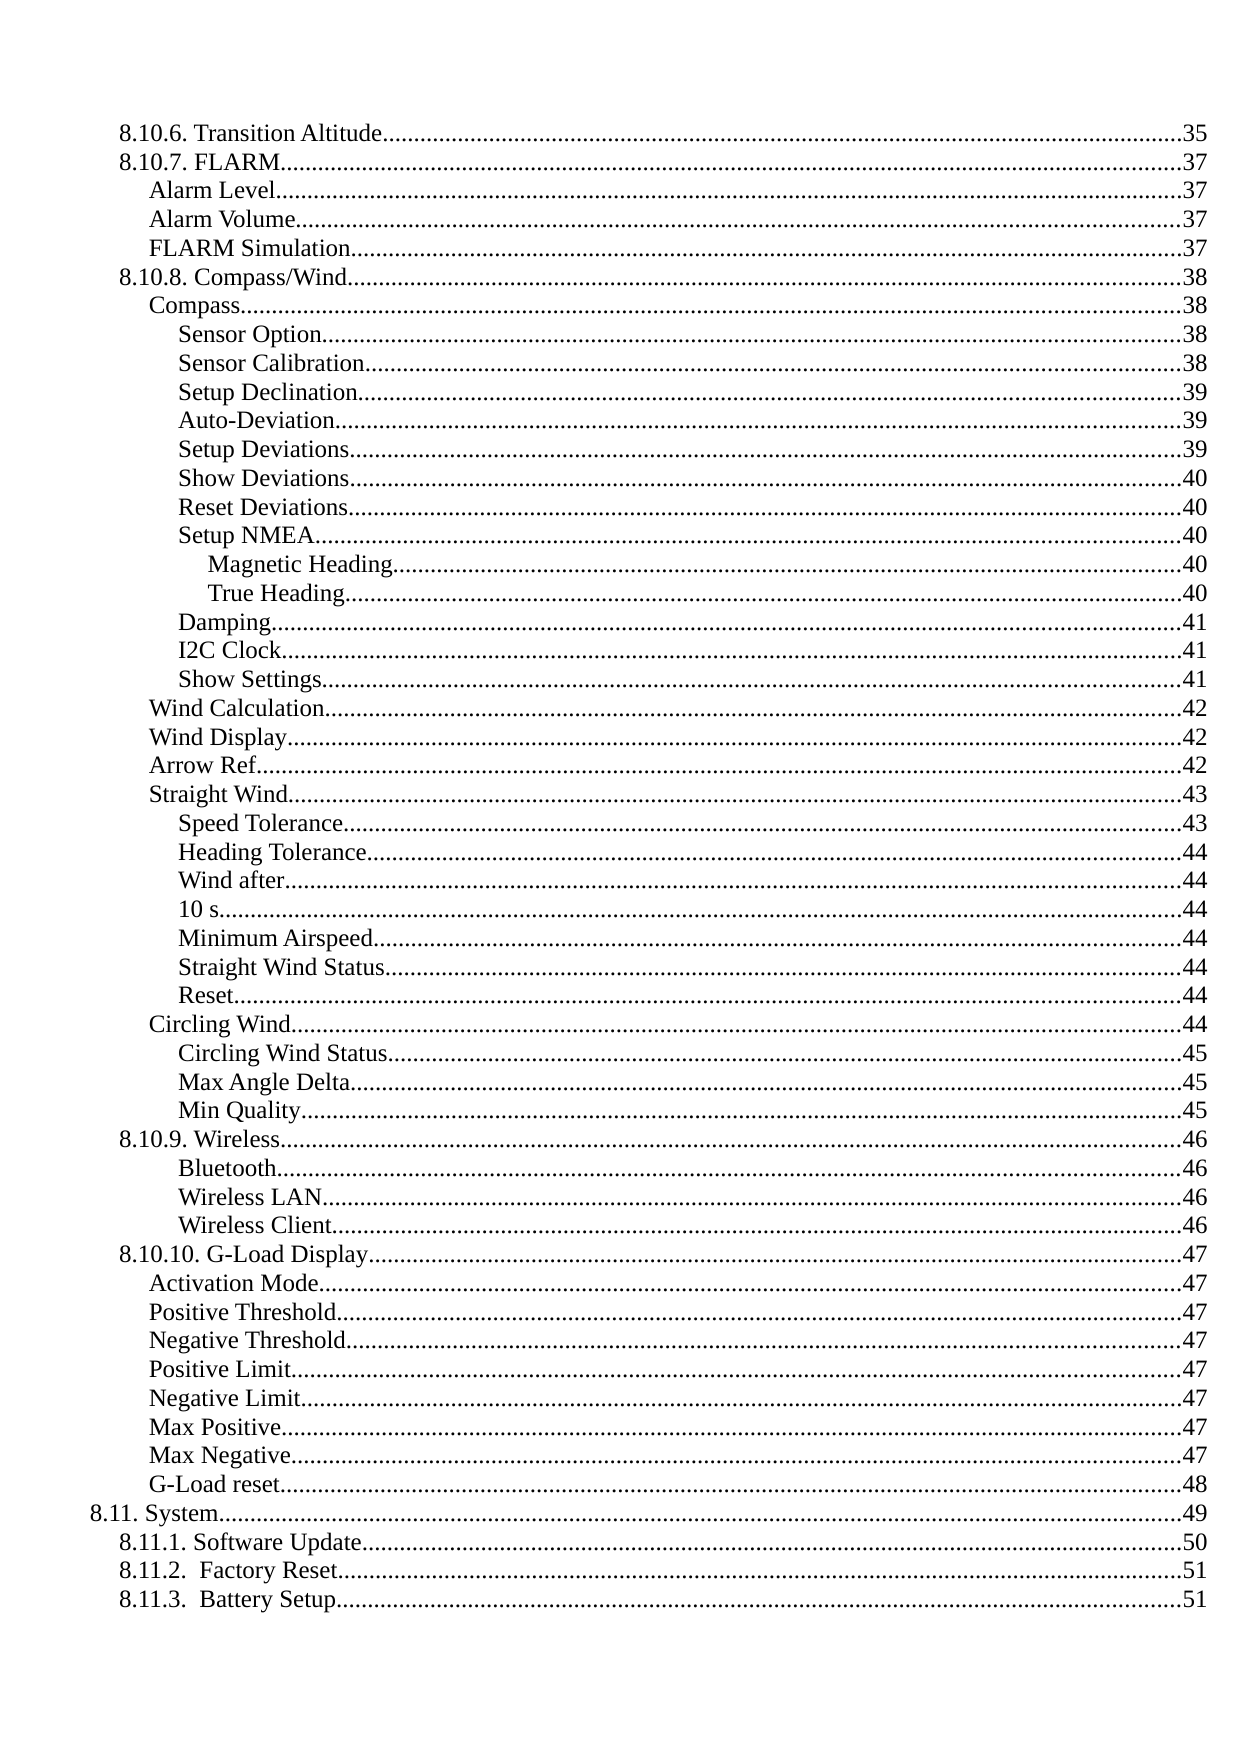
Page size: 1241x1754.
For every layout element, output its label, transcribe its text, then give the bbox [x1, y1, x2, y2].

text 8.11. System 49 [89, 1498, 1207, 1527]
text 8.11.1. Software Update 50 [119, 1527, 1207, 1556]
text Alarm Volume 37 [148, 204, 1207, 233]
text Wind Display 42 [148, 722, 1207, 751]
text Alarm Level 37 [148, 176, 1207, 204]
text 8.10.10. G-Load Display 47 [119, 1239, 1207, 1268]
text Max Angle Delta 45 [178, 1067, 1207, 1096]
text Setup Declination 39 [178, 377, 1207, 406]
text Arrow Ref 42 [148, 751, 1207, 779]
text Negative Threshold 47 [148, 1326, 1207, 1354]
text 8.10.6. Transition Altitude 35 [119, 118, 1207, 147]
text Bluetooth 46 [178, 1153, 1207, 1182]
text Magnetic Heading 40 [207, 549, 1207, 578]
text 8.11.2. Factory Reset 51 [119, 1556, 1207, 1584]
text Auto-Deviation 39 [178, 406, 1207, 434]
text Straight Wind 43 [148, 779, 1207, 808]
text True Heading 40 [207, 578, 1207, 607]
text Compass 38 [148, 291, 1207, 319]
text Activation Mode 47 [148, 1268, 1207, 1297]
text G-Load reset 48 [148, 1469, 1207, 1498]
text I2C Clock 41 [178, 636, 1207, 664]
text Reset 44 [178, 981, 1207, 1009]
text Wind Calculation 42 [148, 693, 1207, 722]
text FLARM Simulation 37 [148, 233, 1207, 262]
text Sensor Calibration 38 [178, 348, 1207, 377]
text 8.10.7. FLARM 37 [119, 147, 1207, 176]
text Wireless LAN 46 [178, 1182, 1207, 1211]
text Circling Wind Status 45 [178, 1038, 1207, 1067]
text 8.10.9. Wireless 46 [119, 1124, 1207, 1153]
text Wireless Client 46 [178, 1211, 1207, 1239]
text Setup Deviations 39 [178, 434, 1207, 463]
text Max Positive 47 [148, 1412, 1207, 1441]
text 10 s 44 [178, 894, 1207, 923]
text 8.10.8. Compass/Wind 38 [119, 262, 1207, 291]
text Show Settings 41 [178, 664, 1207, 693]
text Show Deviations 40 [178, 463, 1207, 492]
text Straight Wind Status 44 [178, 952, 1207, 981]
text Positive Threshold 47 [148, 1297, 1207, 1326]
text Min Quality 45 [178, 1096, 1207, 1124]
text Minimum Airspeed 44 [178, 923, 1207, 952]
text Speed Tolerance 43 [178, 808, 1207, 837]
text Setup NMEA 40 [178, 521, 1207, 549]
text Positive Limit 47 [148, 1354, 1207, 1383]
text Sensor Option 38 [178, 319, 1207, 348]
text Wind after 44 [178, 866, 1207, 894]
text Max Negative 47 [148, 1441, 1207, 1469]
text 8.11.3. Battery Setup 51 [119, 1584, 1207, 1613]
text Damping 41 [178, 607, 1207, 636]
text Heading Tolerance 44 [178, 837, 1207, 866]
text Reset Deviations 40 [178, 492, 1207, 521]
text Circling Wind 44 [148, 1009, 1207, 1038]
text Negative Limit 47 [148, 1383, 1207, 1412]
